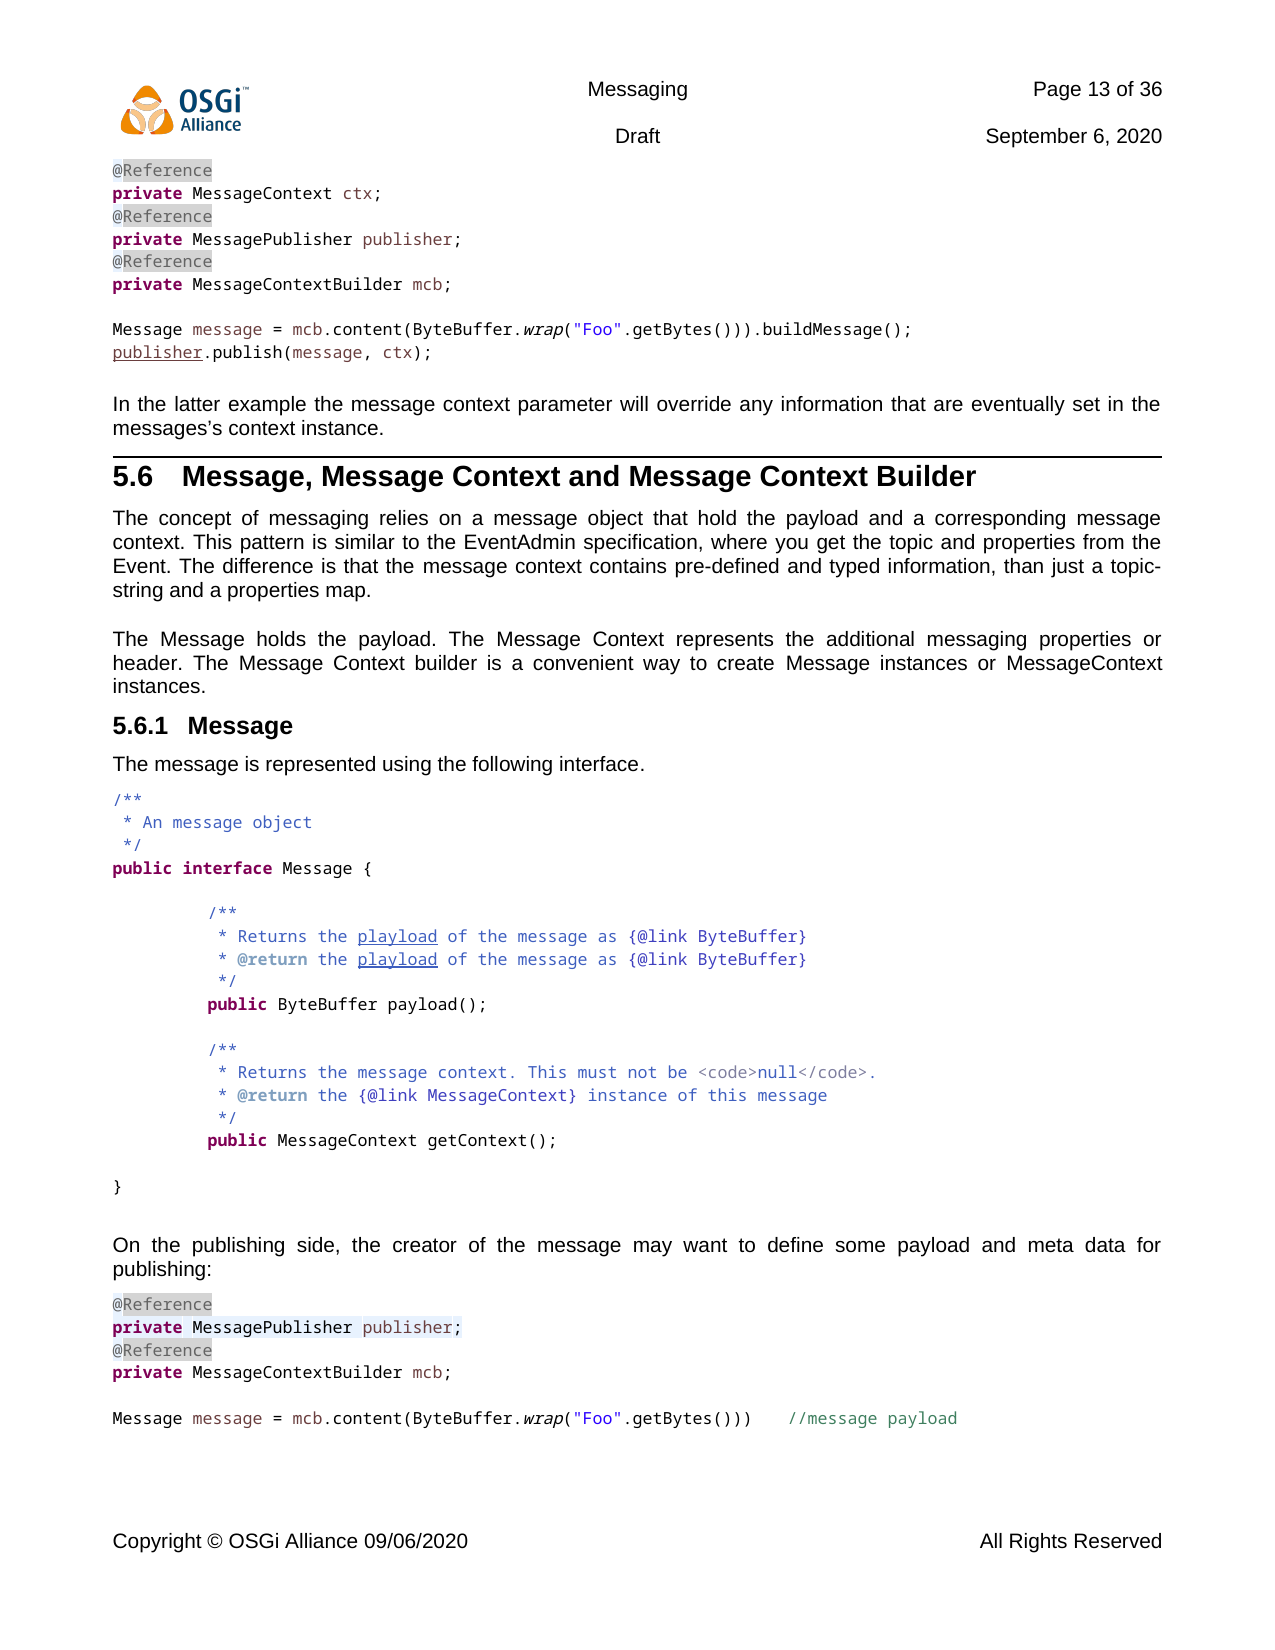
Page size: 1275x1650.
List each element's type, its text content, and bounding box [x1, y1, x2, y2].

text * @return the {@link MessageContext} instance of this message [112, 1084, 1162, 1106]
text */ [112, 970, 1162, 993]
text * An message object [112, 811, 1162, 834]
subtitle Message, Message Context and Message Context Builder [112, 457, 1162, 493]
text * Returns the playload of the message as {@link ByteBuffer} [112, 925, 1162, 947]
text public interface Message { [112, 857, 1162, 879]
text The message is represented using the following interface. [112, 752, 1162, 776]
text */ [112, 834, 1162, 857]
text private MessageContextBuilder mcb; [112, 272, 1162, 295]
text @Reference [112, 250, 1162, 272]
text private MessagePublisher publisher; [112, 1316, 1162, 1338]
text private MessagePublisher publisher; [112, 227, 1162, 250]
text public MessageContext getContext(); [112, 1129, 1162, 1152]
text Message message = mcb.content(ByteBuffer.wrap("Foo".getBytes())).buildMessage(); [112, 318, 1162, 341]
text private MessageContextBuilder mcb; [112, 1361, 1162, 1384]
text } [112, 1174, 1162, 1197]
text In the latter example the message context parameter will override any information that are eventually set in the messages’s context instance. [112, 392, 1162, 440]
text The Message holds the payload. The Message Context represents the additional messaging properties or header. The Message Context builder is a convenient way to create Message instances or MessageContext instances. [112, 626, 1162, 698]
subtitle Message [112, 711, 1162, 739]
text @Reference [112, 204, 1162, 227]
text @Reference [112, 159, 1162, 182]
text */ [112, 1106, 1162, 1129]
text On the publishing side, the creator of the message may want to define some payload and meta data for publishing: [112, 1232, 1162, 1280]
text /** [112, 1038, 1162, 1061]
text /** [112, 788, 1162, 811]
text public ByteBuffer payload(); [112, 993, 1162, 1016]
text /** [112, 902, 1162, 925]
text publisher.publish(message, ctx); [112, 341, 1162, 363]
text Message message = mcb.content(ByteBuffer.wrap("Foo".getBytes())) //message payload [112, 1406, 1162, 1429]
text * Returns the message context. This must not be <code>null</code>. [112, 1061, 1162, 1084]
text @Reference [112, 1338, 1162, 1361]
text @Reference [112, 1293, 1162, 1316]
text * @return the playload of the message as {@link ByteBuffer} [112, 947, 1162, 970]
text The concept of messaging relies on a message object that hold the payload and a corresponding message context. This pattern is similar to the EventAdmin specification, where you get the topic and properties from the Event. The difference is that the message context contains pre-defined and typed information, than just a topic-string and a properties map. [112, 506, 1162, 601]
text private MessageContext ctx; [112, 182, 1162, 204]
picture [113, 78, 257, 142]
